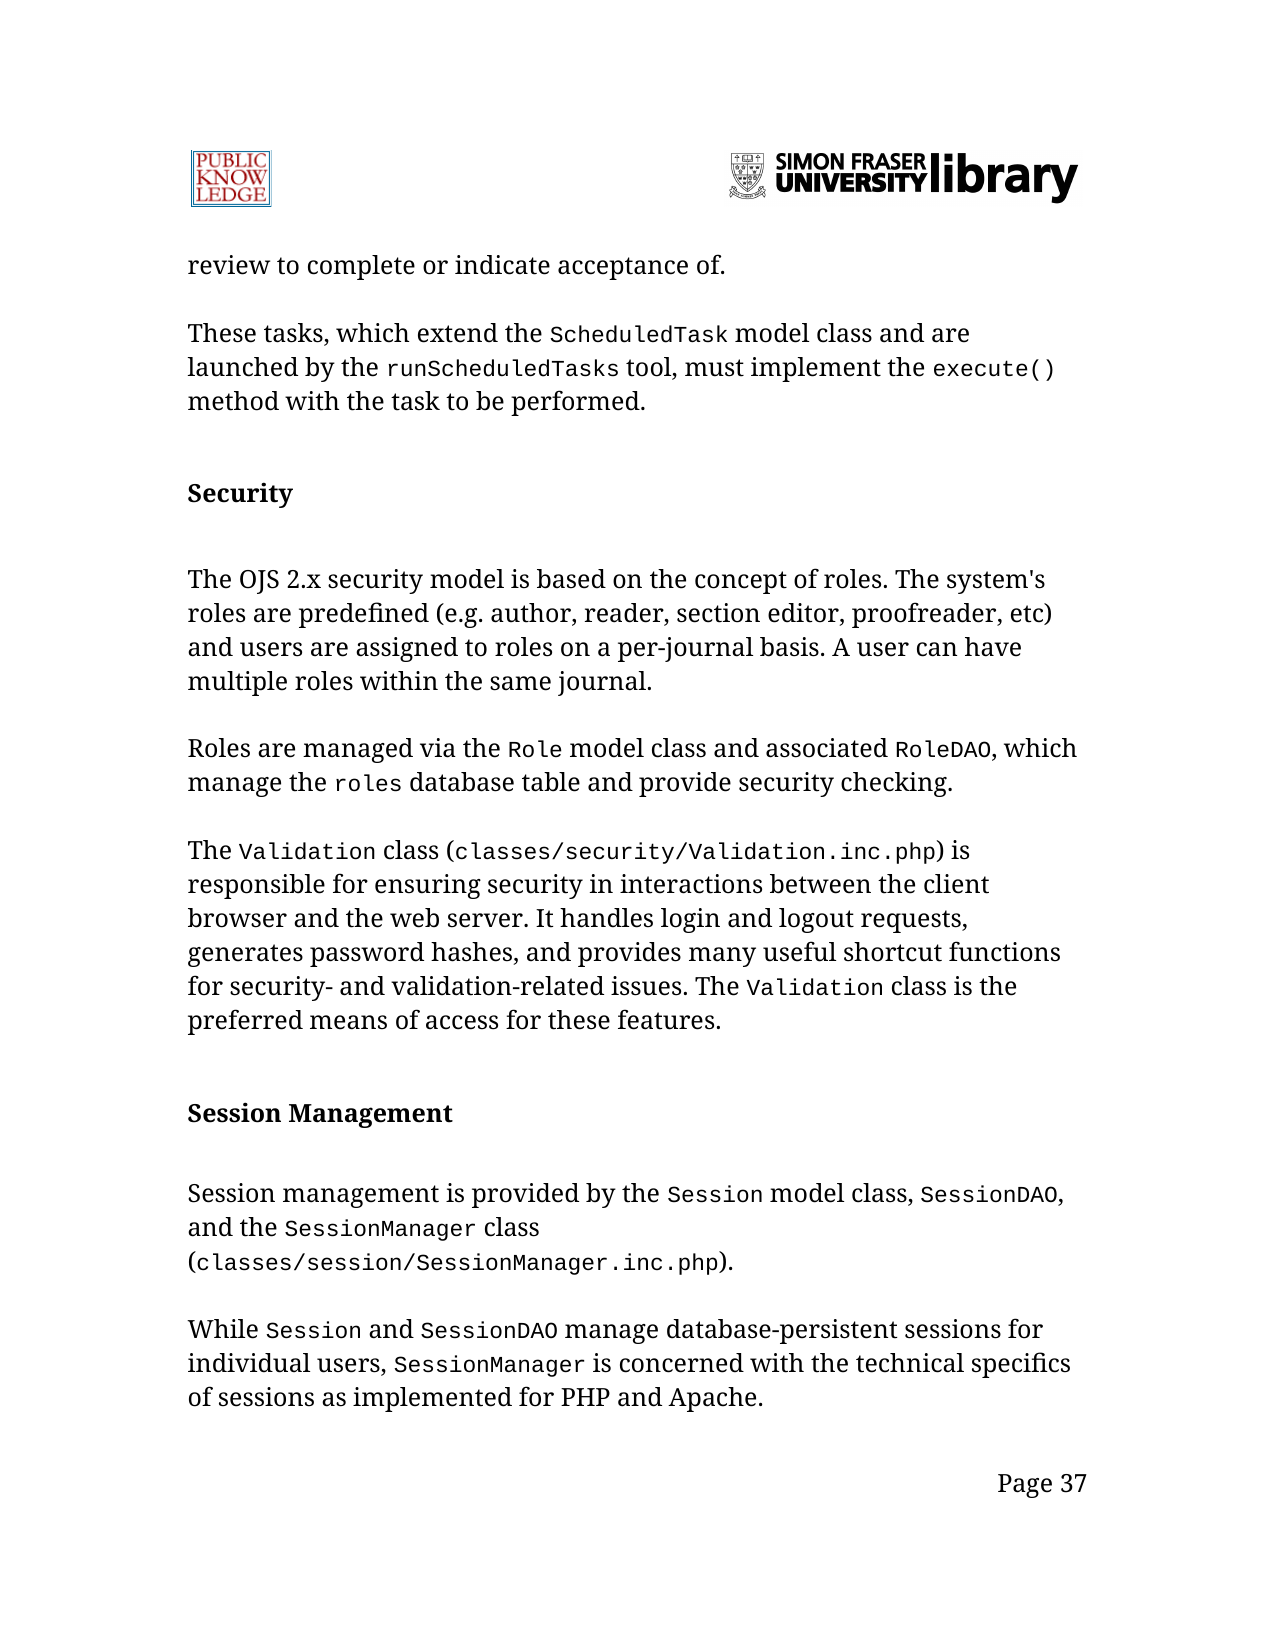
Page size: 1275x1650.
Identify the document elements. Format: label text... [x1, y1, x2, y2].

text While Session and SessionDAO manage database-persistent sessions for individual users, SessionManager is concerned with the technical specifics of sessions as implemented for PHP and Apache. [187, 1312, 1087, 1414]
text The Validation class (classes/security/Validation.inc.php) is responsible for ensuring security in interactions between the client browser and the web server. It handles login and logout requests, generates password hashes, and provides many useful shortcut functions for security- and validation-related issues. The Validation class is the preferred means of access for these features. [187, 833, 1087, 1037]
text review to complete or indicate acceptance of. [187, 247, 1087, 281]
text Session management is provided by the Session model class, SessionDAO, and the SessionManager class (classes/session/SessionManager.inc.php). [187, 1176, 1087, 1278]
text Roles are managed via the Role model class and associated RoleDAO, which manage the roles database table and provide security checking. [187, 731, 1087, 799]
picture [723, 150, 1083, 207]
picture [193, 150, 272, 205]
text The OJS 2.x security model is based on the concept of roles. The system's roles are predefined (e.g. author, reader, section editor, proofreader, etc) and users are assigned to roles on a per-journal basis. A user can have multiple roles within the same journal. [187, 561, 1087, 697]
text These tasks, which extend the ScheduledTask model class and are launched by the runScheduledTasks tool, must implement the execute() method with the task to be performed. [187, 315, 1087, 417]
subtitle Session Management [187, 1096, 1087, 1130]
subtitle Security [187, 476, 1087, 510]
